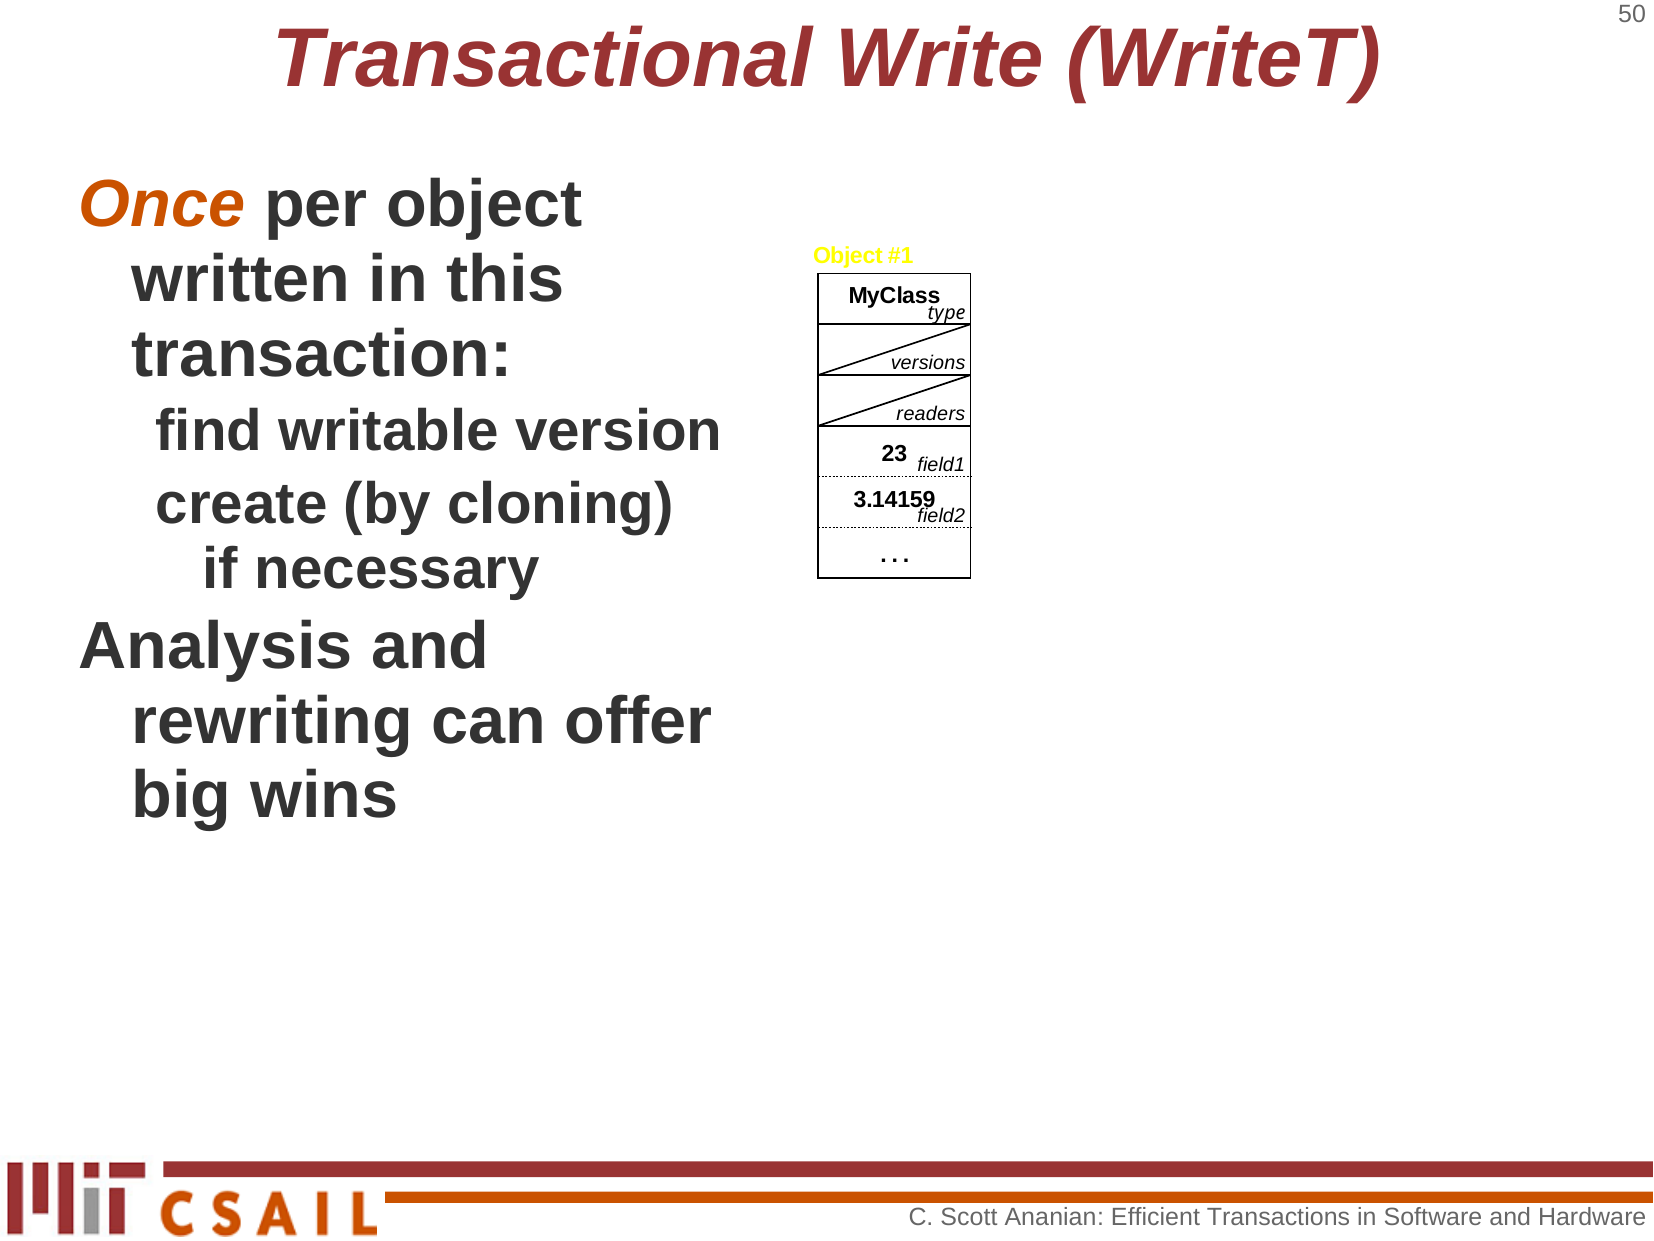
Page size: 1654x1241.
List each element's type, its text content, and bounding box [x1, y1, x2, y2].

list Once per object written in this transaction: find writable version create (by cloning) if necessary Analysis and rewriting can offer big wins [61, 166, 726, 1147]
picture [0, 1155, 377, 1237]
title Transactional Write (WriteT) [121, 0, 1534, 115]
picture [756, 79, 1653, 650]
